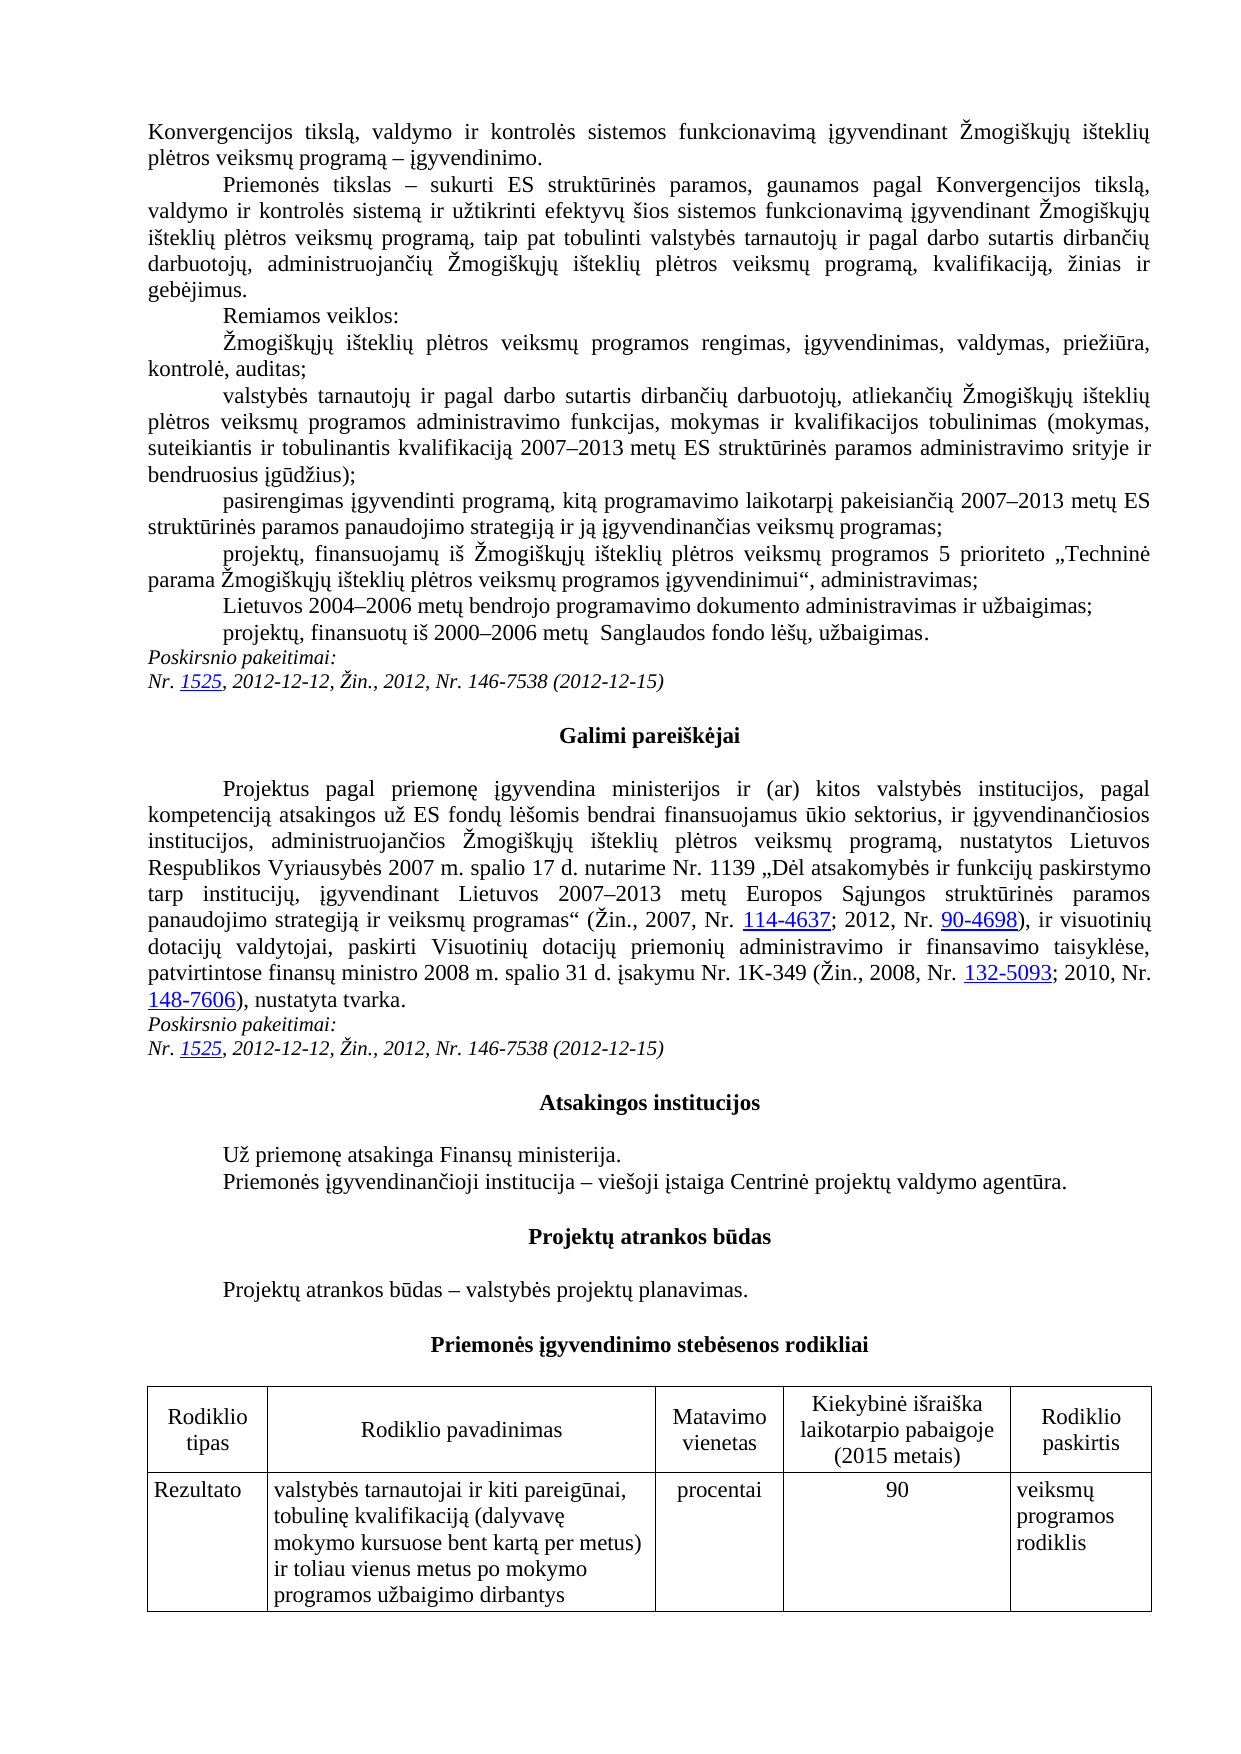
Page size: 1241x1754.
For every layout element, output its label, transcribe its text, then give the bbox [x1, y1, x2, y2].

table_header Matavimo vienetas [656, 1387, 783, 1472]
text projektų, finansuotų iš 2000–2006 metų Sanglaudos fondo lėšų, užbaigimas. [148, 619, 1152, 645]
text Remiamos veiklos: [148, 303, 1152, 329]
text Konvergencijos tikslą, valdymo ir kontrolės sistemos funkcionavimą įgyvendinant Žmogiškųjų išteklių plėtros veiksmų programą – įgyvendinimo. [148, 118, 1152, 171]
text Priemonės tikslas – sukurti ES struktūrinės paramos, gaunamos pagal Konvergencijos tikslą, valdymo ir kontrolės sistemą ir užtikrinti efektyvų šios sistemos funkcionavimą įgyvendinant Žmogiškųjų išteklių plėtros veiksmų programą, taip pat tobulinti valstybės tarnautojų ir pagal darbo sutartis dirbančių darbuotojų, administruojančių Žmogiškųjų išteklių plėtros veiksmų programą, kvalifikaciją, žinias ir gebėjimus. [148, 171, 1152, 303]
text pasirengimas įgyvendinti programą, kitą programavimo laikotarpį pakeisiančią 2007–2013 metų ES struktūrinės paramos panaudojimo strategiją ir ją įgyvendinančias veiksmų programas; [148, 487, 1152, 540]
table_cell Rezultato [148, 1473, 267, 1611]
text valstybės tarnautojų ir pagal darbo sutartis dirbančių darbuotojų, atliekančių Žmogiškųjų išteklių plėtros veiksmų programos administravimo funkcijas, mokymas ir kvalifikacijos tobulinimas (mokymas, suteikiantis ir tobulinantis kvalifikaciją 2007–2013 metų ES struktūrinės paramos administravimo srityje ir bendruosius įgūdžius); [148, 382, 1152, 487]
text Projektų atrankos būdas [148, 1223, 1152, 1249]
text Lietuvos 2004–2006 metų bendrojo programavimo dokumento administravimas ir užbaigimas; [148, 592, 1152, 619]
text Galimi pareiškėjai [148, 722, 1152, 748]
table_header Kiekybinė išraiška laikotarpio pabaigoje (2015 metais) [784, 1387, 1010, 1472]
table_header Rodiklio paskirtis [1011, 1387, 1151, 1472]
text Už priemonę atsakinga Finansų ministerija. [148, 1142, 1152, 1168]
table_cell veiksmų programos rodiklis [1011, 1473, 1151, 1611]
table_cell 90 [784, 1473, 1010, 1611]
table_header Rodiklio tipas [148, 1387, 267, 1472]
text Priemonės įgyvendinančioji institucija – viešoji įstaiga Centrinė projektų valdymo agentūra. [148, 1168, 1152, 1194]
text Nr. 1525, 2012-12-12, Žin., 2012, Nr. 146-7538 (2012-12-15) [148, 669, 1152, 693]
table_cell valstybės tarnautojai ir kiti pareigūnai, tobulinę kvalifikaciją (dalyvavę mokymo kursuose bent kartą per metus) ir toliau vienus metus po mokymo programos užbaigimo dirbantys [268, 1473, 655, 1611]
text Žmogiškųjų išteklių plėtros veiksmų programos rengimas, įgyvendinimas, valdymas, priežiūra, kontrolė, auditas; [148, 329, 1152, 382]
text Projektų atrankos būdas – valstybės projektų planavimas. [148, 1276, 1152, 1302]
table_header Rodiklio pavadinimas [268, 1387, 655, 1472]
text Poskirsnio pakeitimai: [148, 645, 1152, 669]
text Atsakingos institucijos [148, 1089, 1152, 1115]
text projektų, finansuojamų iš Žmogiškųjų išteklių plėtros veiksmų programos 5 prioriteto „Techninė parama Žmogiškųjų išteklių plėtros veiksmų programos įgyvendinimui“, administravimas; [148, 540, 1152, 592]
table_cell procentai [656, 1473, 783, 1611]
text Nr. 1525, 2012-12-12, Žin., 2012, Nr. 146-7538 (2012-12-15) [148, 1036, 1152, 1060]
text Projektus pagal priemonę įgyvendina ministerijos ir (ar) kitos valstybės institucijos, pagal kompetenciją atsakingos už ES fondų lėšomis bendrai finansuojamus ūkio sektorius, ir įgyvendinančiosios institucijos, administruojančios Žmogiškųjų išteklių plėtros veiksmų programą, nustatytos Lietuvos Respublikos Vyriausybės 2007 m. spalio 17 d. nutarime Nr. 1139 „Dėl atsakomybės ir funkcijų paskirstymo tarp institucijų, įgyvendinant Lietuvos 2007–2013 metų Europos Sąjungos struktūrinės paramos panaudojimo strategiją ir veiksmų programas“ (Žin., 2007, Nr. 114-4637; 2012, Nr. 90-4698), ir visuotinių dotacijų valdytojai, paskirti Visuotinių dotacijų priemonių administravimo ir finansavimo taisyklėse, patvirtintose finansų ministro 2008 m. spalio 31 d. įsakymu Nr. 1K-349 (Žin., 2008, Nr. 132-5093; 2010, Nr. 148-7606), nustatyta tvarka. [148, 775, 1152, 1012]
text Poskirsnio pakeitimai: [148, 1012, 1152, 1036]
text Priemonės įgyvendinimo stebėsenos rodikliai [148, 1331, 1152, 1357]
